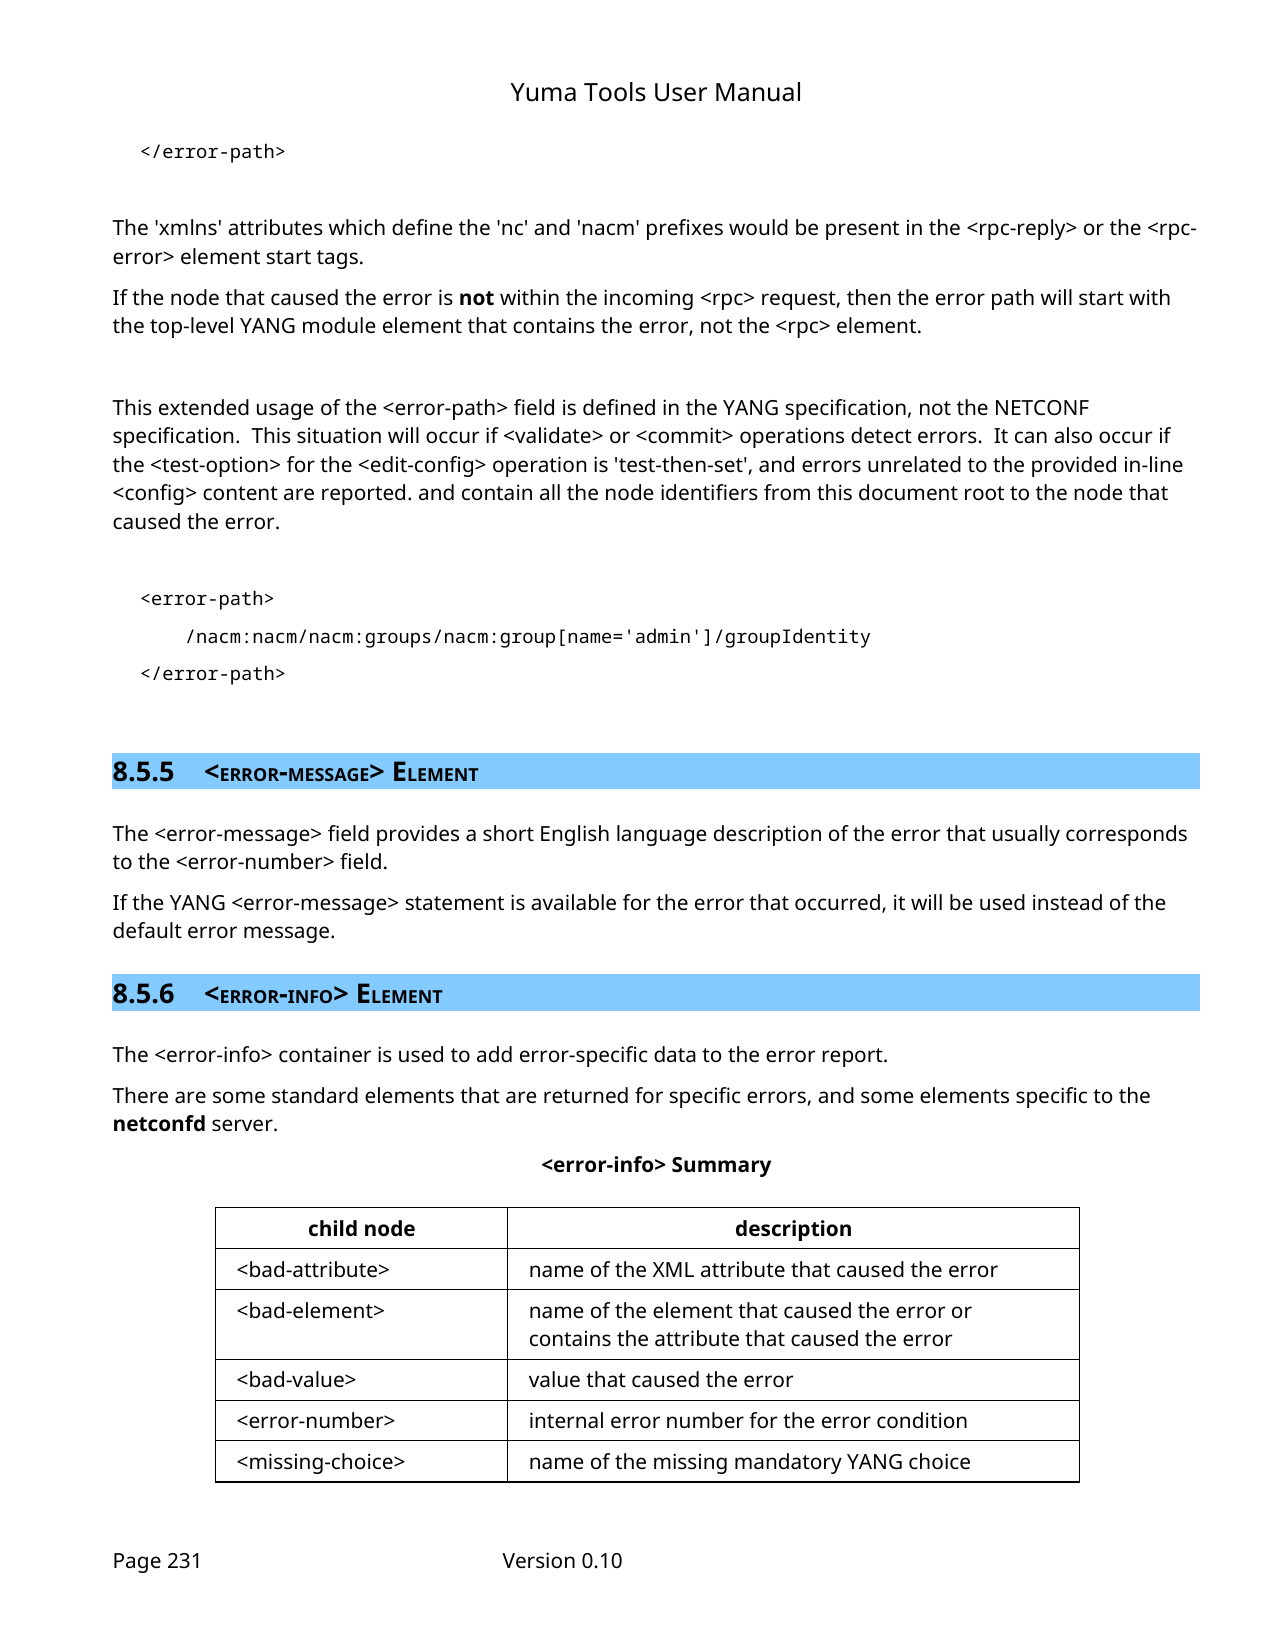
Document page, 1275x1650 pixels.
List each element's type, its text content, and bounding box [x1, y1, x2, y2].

text </error-path> [139, 660, 1200, 686]
table_cell internal error number for the error condition [508, 1401, 1079, 1440]
subtitle <error-info> Summary [127, 1150, 1185, 1179]
table_header description [508, 1208, 1079, 1248]
table_cell name of the missing mandatory YANG choice [508, 1441, 1079, 1481]
subtitle <error-message> Element [112, 753, 1200, 789]
table_header child node [216, 1208, 507, 1248]
table_cell <bad-value> [216, 1360, 507, 1399]
table_cell <error-number> [216, 1401, 507, 1440]
table_cell <missing-choice> [216, 1441, 507, 1481]
text The <error-message> field provides a short English language description of the error that usually corresponds to the <error-number> field. [112, 819, 1200, 876]
text <error-path> [139, 585, 1200, 611]
text /nacm:nacm/nacm:groups/nacm:group[name='admin']/groupIdentity [139, 623, 1200, 648]
text This extended usage of the <error-path> field is defined in the YANG specification, not the NETCONF specification. This situation will occur if <validate> or <commit> operations detect errors. It can also occur if the <test-option> for the <edit-config> operation is 'test-then-set', and errors unrelated to the provided in-line <config> content are reported. and contain all the node identifiers from this document root to the node that caused the error. [112, 393, 1200, 535]
text The 'xmlns' attributes which define the 'nc' and 'nacm' prefixes would be present in the <rpc-reply> or the <rpc-error> element start tags. [112, 213, 1200, 270]
table_cell <bad-attribute> [216, 1249, 507, 1289]
table_cell name of the XML attribute that caused the error [508, 1249, 1079, 1289]
text The <error-info> container is used to add error-specific data to the error report. [112, 1040, 1200, 1068]
text </error-path> [139, 138, 1200, 164]
table_cell value that caused the error [508, 1360, 1079, 1399]
text There are some standard elements that are returned for specific errors, and some elements specific to the netconfd server. [112, 1081, 1200, 1138]
text If the node that caused the error is not within the incoming <rpc> request, then the error path will start with the top-level YANG module element that contains the error, not the <rpc> element. [112, 283, 1200, 340]
table_cell name of the element that caused the error or contains the attribute that caused the error [508, 1290, 1079, 1358]
text If the YANG <error-message> statement is available for the error that occurred, it will be used instead of the default error message. [112, 888, 1200, 945]
table_cell <bad-element> [216, 1290, 507, 1358]
subtitle <error-info> Element [112, 974, 1200, 1011]
